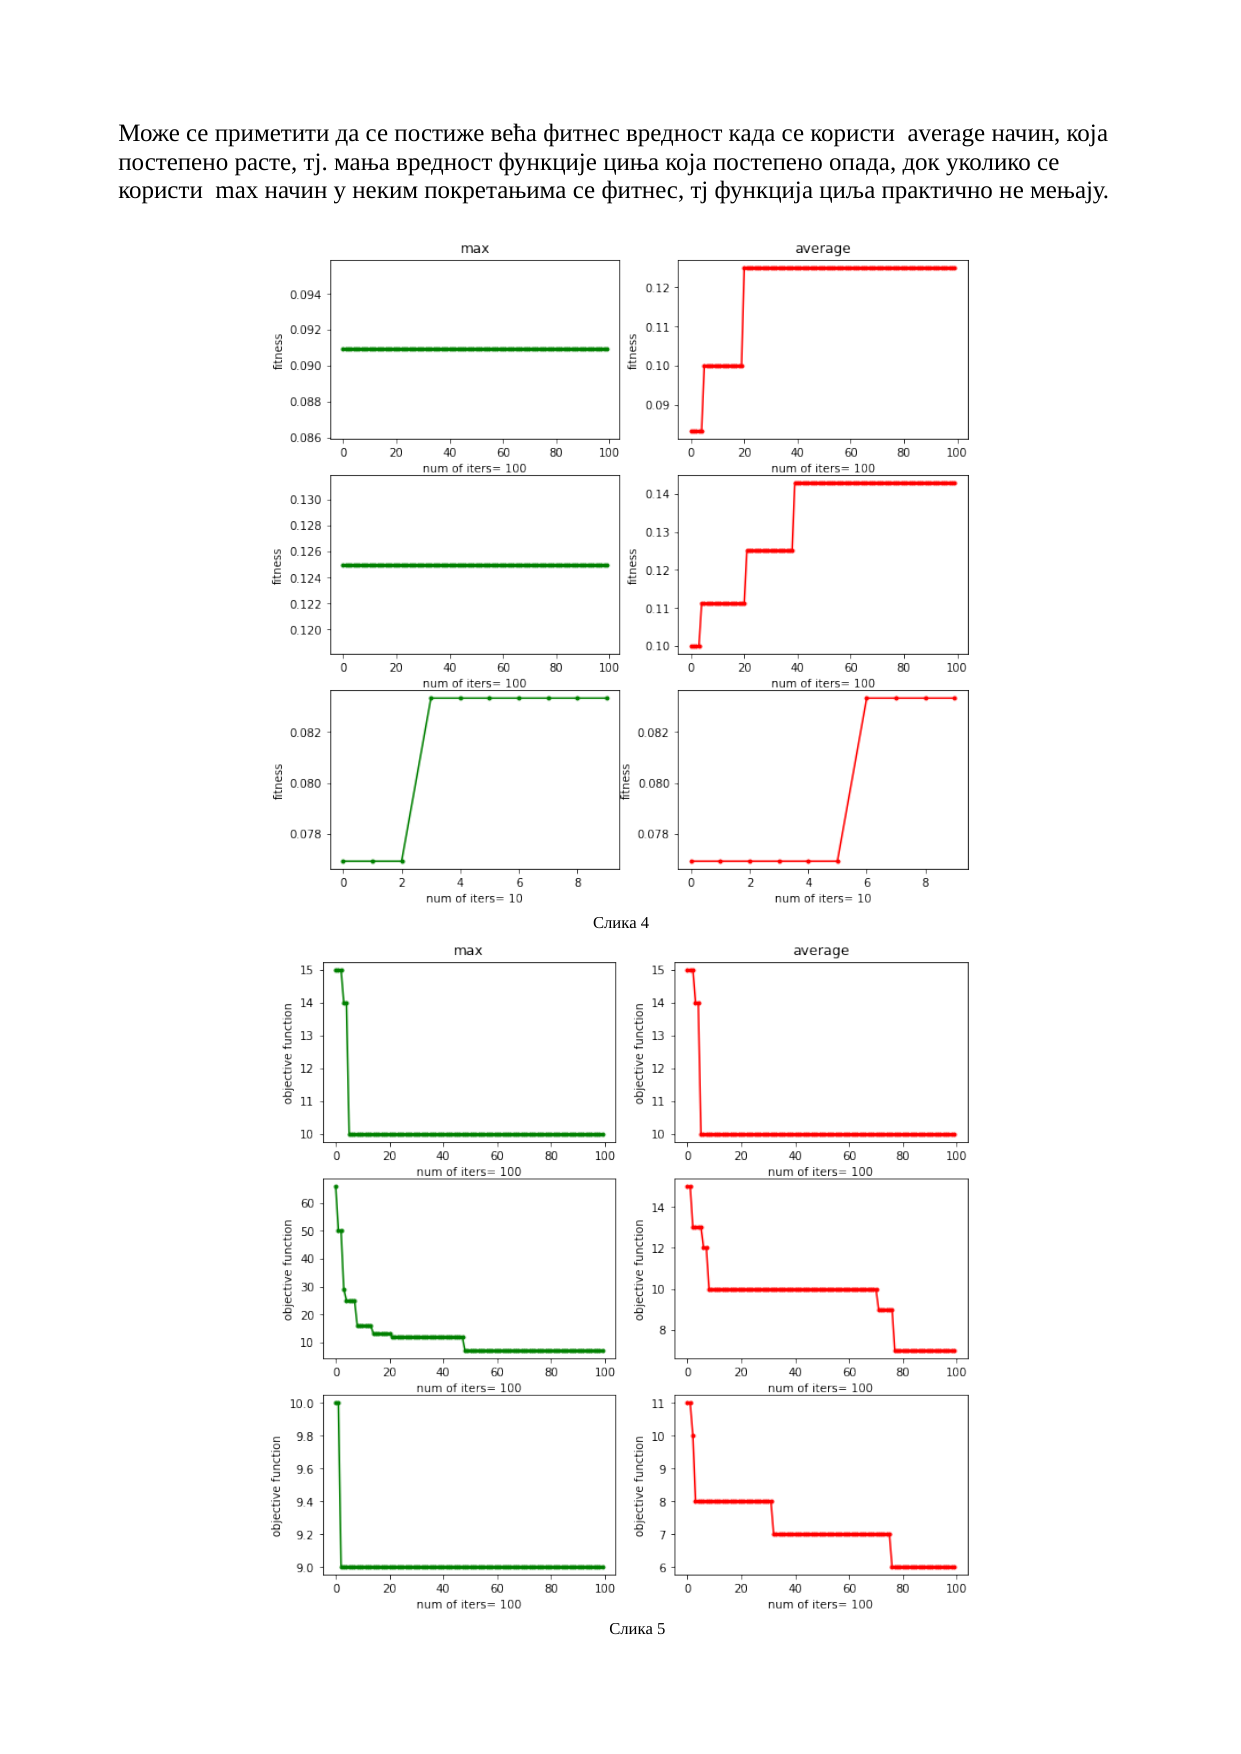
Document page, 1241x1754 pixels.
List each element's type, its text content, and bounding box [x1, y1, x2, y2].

picture [264, 936, 976, 1611]
text Може се приметити да се постиже већа фитнес вредност када се користи average начин, која постепено расте, тј. мања вредност функције циња која постепено опада, док уколико се користи max начин у неким покретањима се фитнес, тј функција циља практично не мењају. [118, 118, 1122, 204]
picture [265, 234, 976, 905]
